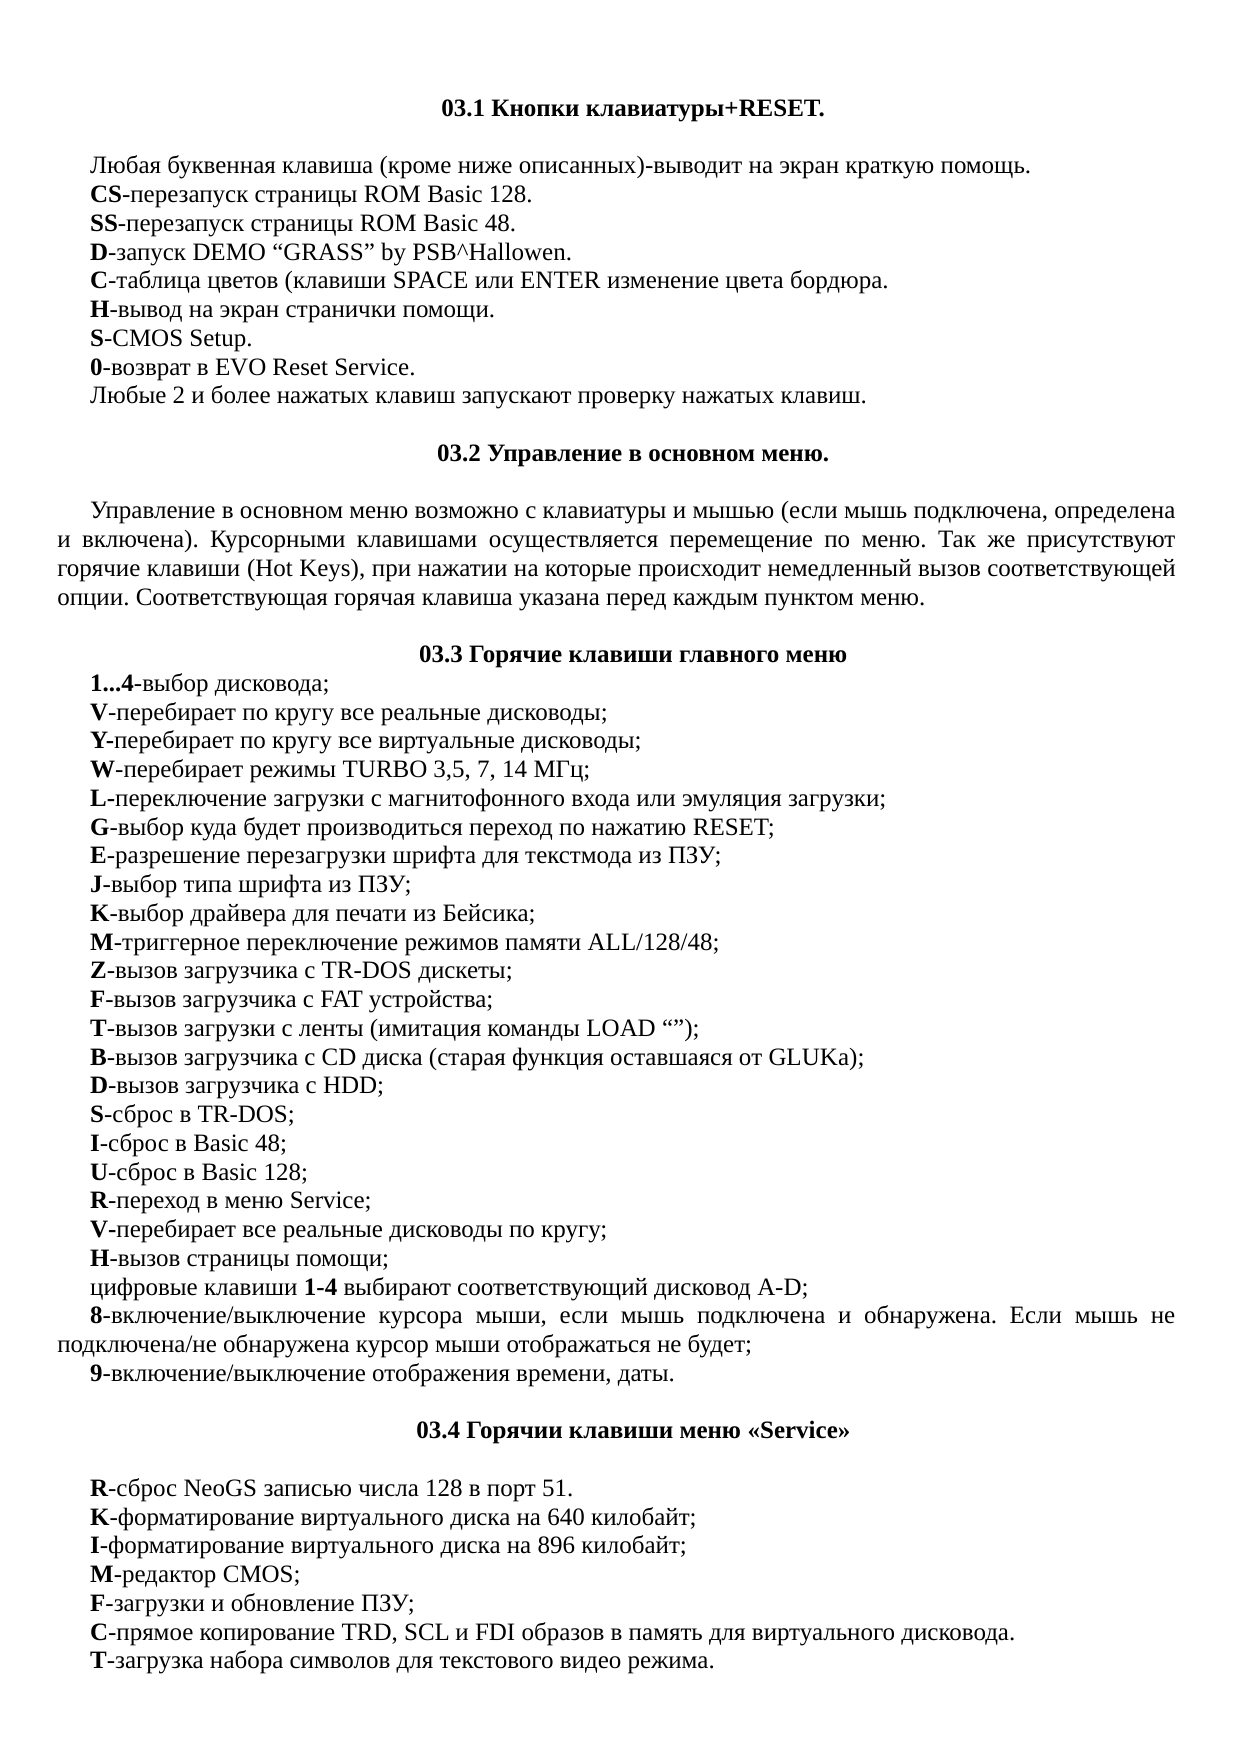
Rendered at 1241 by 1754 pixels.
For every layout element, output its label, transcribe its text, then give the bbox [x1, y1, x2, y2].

text U-сброс в Basic 128; [57, 1157, 1176, 1185]
text T-загрузка набора символов для текстового видео режима. [57, 1645, 1176, 1674]
text W-перебирает режимы TURBO 3,5, 7, 14 МГц; [57, 754, 1176, 783]
text V-перебирает все реальные дисководы по кругу; [57, 1214, 1176, 1243]
text F-загрузки и обновление ПЗУ; [57, 1588, 1176, 1617]
text S-CMOS Setup. [57, 323, 1176, 352]
text С-прямое копирование TRD, SCL и FDI образов в память для виртуального дисковода. [57, 1617, 1176, 1645]
text H-вывод на экран странички помощи. [57, 294, 1176, 323]
text 0-возврат в EVO Reset Service. [57, 352, 1176, 380]
text J-выбор типа шрифта из ПЗУ; [57, 869, 1176, 898]
text 8-включение/выключение курсора мыши, если мышь подключена и обнаружена. Если мышь не подключена/не обнаружена курсор мыши отображаться не будет; [57, 1300, 1176, 1358]
text H-вызов страницы помощи; [57, 1243, 1176, 1272]
text K-форматирование виртуального диска на 640 килобайт; [57, 1502, 1176, 1530]
text B-вызов загрузчика с CD диска (старая функция оставшаяся от GLUKа); [57, 1042, 1176, 1070]
text SS-перезапуск страницы ROM Basic 48. [57, 208, 1176, 237]
text M-триггерное переключение режимов памяти ALL/128/48; [57, 927, 1176, 955]
text 03.1 Кнопки клавиатуры+RESET. [57, 93, 1176, 122]
text I-форматирование виртуального диска на 896 килобайт; [57, 1530, 1176, 1559]
text цифровые клавиши 1-4 выбирают соответствующий дисковод A-D; [57, 1272, 1176, 1300]
text E-разрешение перезагрузки шрифта для текстмода из ПЗУ; [57, 840, 1176, 869]
text 9-включение/выключение отображения времени, даты. [57, 1358, 1176, 1387]
text Любая буквенная клавиша (кроме ниже описанных)-выводит на экран краткую помощь. [57, 150, 1176, 179]
text 03.4 Горячии клавиши меню «Service» [57, 1415, 1176, 1444]
text D-вызов загрузчика с HDD; [57, 1070, 1176, 1099]
text T-вызов загрузки с ленты (имитация команды LOAD “”); [57, 1013, 1176, 1042]
text D-запуск DEMO “GRASS” by PSB^Hallowen. [57, 237, 1176, 265]
text R-переход в меню Service; [57, 1185, 1176, 1214]
text S-сброс в TR-DOS; [57, 1099, 1176, 1128]
text 03.3 Горячие клавиши главного меню [57, 639, 1176, 668]
text M-редактор CMOS; [57, 1559, 1176, 1588]
text 03.2 Управление в основном меню. [57, 438, 1176, 467]
text R-сброс NeoGS записью числа 128 в порт 51. [57, 1473, 1176, 1502]
text I-сброс в Basic 48; [57, 1128, 1176, 1157]
text 1...4-выбор дисковода; [57, 668, 1176, 697]
text V-перебирает по кругу все реальные дисководы; [57, 697, 1176, 725]
text Z-вызов загрузчика с TR-DOS дискеты; [57, 955, 1176, 984]
text Любые 2 и более нажатых клавиш запускают проверку нажатых клавиш. [57, 380, 1176, 409]
text K-выбор драйвера для печати из Бейсика; [57, 898, 1176, 927]
text CS-перезапуск страницы ROM Basic 128. [57, 179, 1176, 208]
text L-переключение загрузки с магнитофонного входа или эмуляция загрузки; [57, 783, 1176, 812]
text Управление в основном меню возможно с клавиатуры и мышью (если мышь подключена, определена и включена). Курсорными клавишами осуществляется перемещение по меню. Так же присутствуют горячие клавиши (Hot Keys), при нажатии на которые происходит немедленный вызов соответствующей опции. Соответствующая горячая клавиша указана перед каждым пунктом меню. [57, 495, 1176, 610]
text F-вызов загрузчика с FAT устройства; [57, 984, 1176, 1013]
text C-таблица цветов (клавиши SPACE или ENTER изменение цвета бордюра. [57, 265, 1176, 294]
text G-выбор куда будет производиться переход по нажатию RESET; [57, 812, 1176, 840]
text Y-перебирает по кругу все виртуальные дисководы; [57, 725, 1176, 754]
